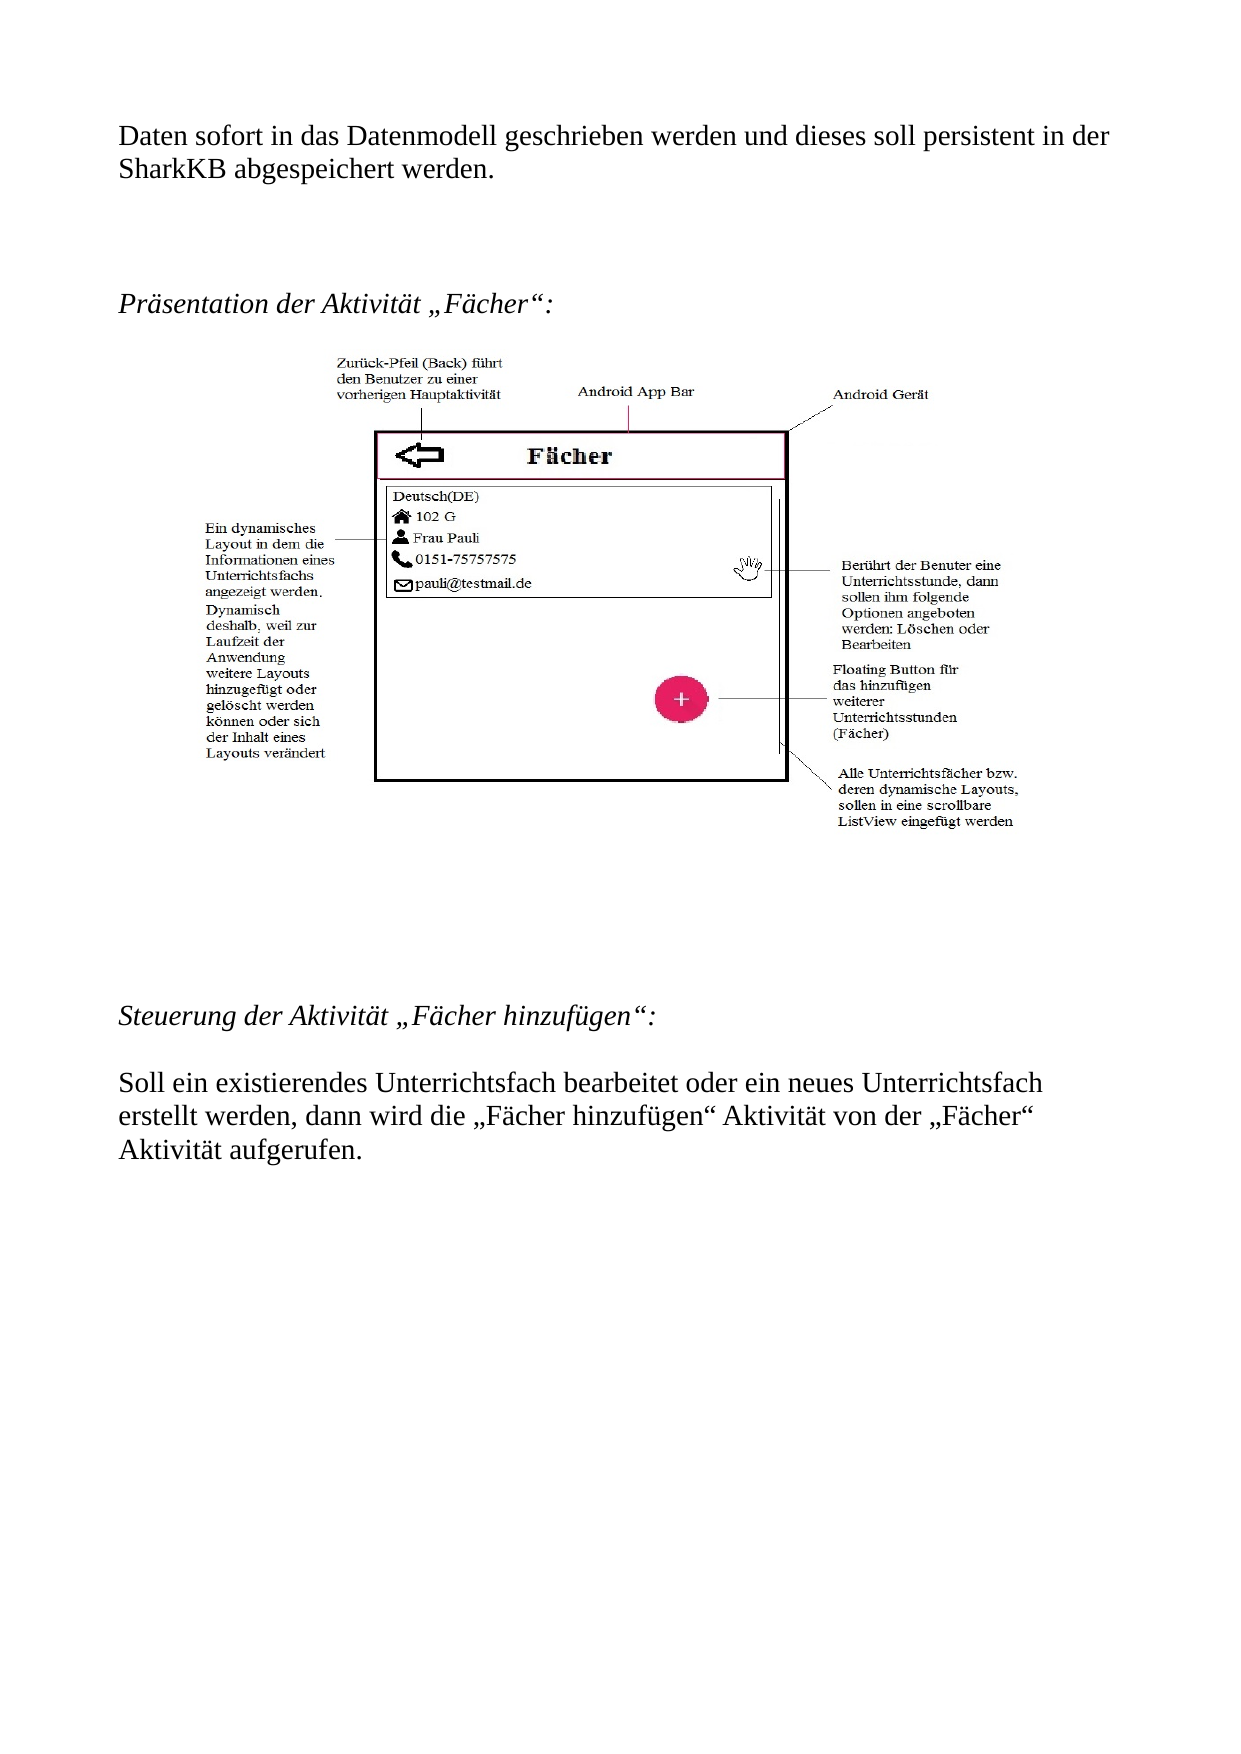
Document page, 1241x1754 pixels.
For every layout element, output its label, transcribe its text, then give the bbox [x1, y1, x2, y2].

text Soll ein existierendes Unterrichtsfach bearbeitet oder ein neues Unterrichtsfach erstellt werden, dann wird die „Fächer hinzufügen“ Aktivität von der „Fächer“ Aktivität aufgerufen. [118, 1065, 1122, 1166]
text Präsentation der Aktivität „Fächer“: [118, 286, 1122, 319]
picture [182, 349, 1029, 864]
text Daten sofort in das Datenmodell geschrieben werden und dieses soll persistent in der SharkKB abgespeichert werden. [118, 118, 1122, 185]
text Steuerung der Aktivität „Fächer hinzufügen“: [118, 998, 1122, 1031]
